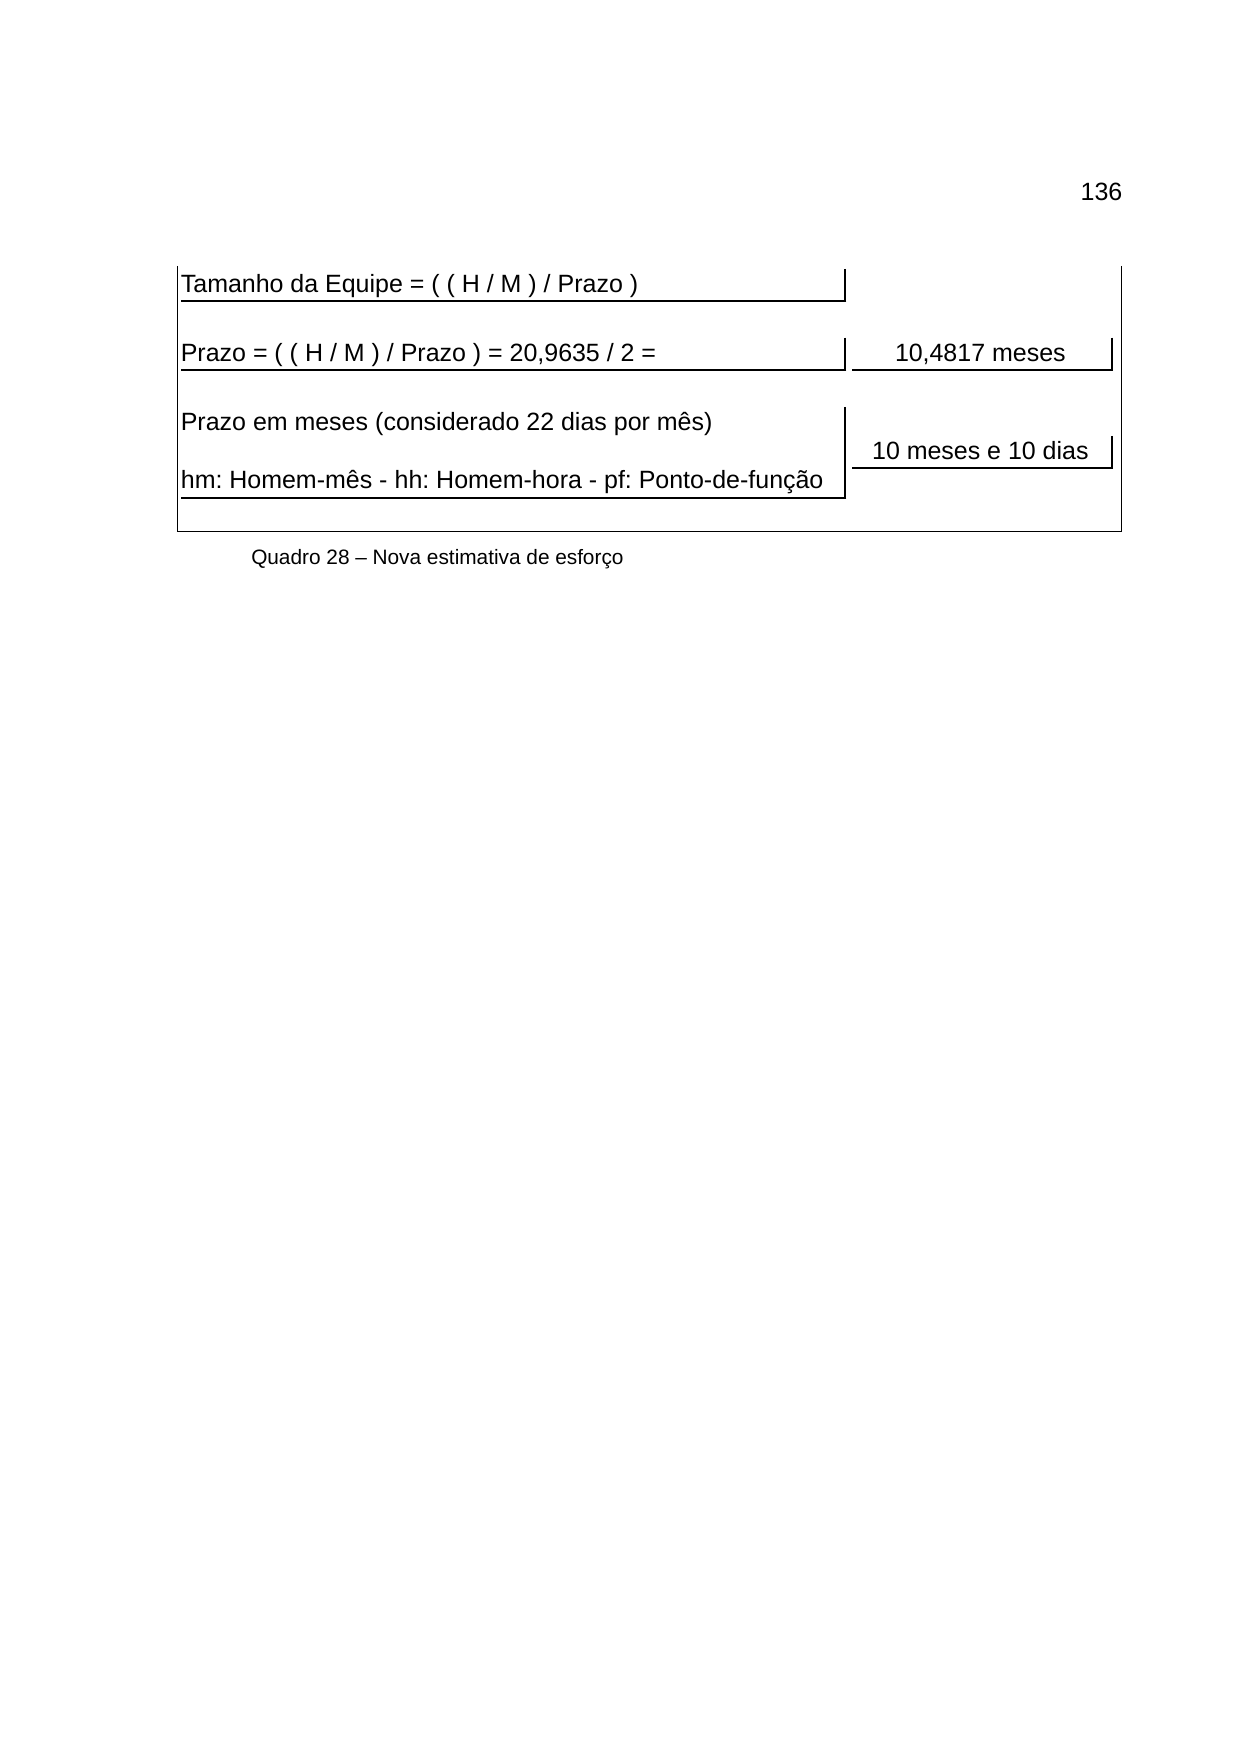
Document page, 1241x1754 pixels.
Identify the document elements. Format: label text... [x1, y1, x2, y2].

table_cell Tamanho da Equipe = ( ( H / M ) / Prazo ) [178, 266, 849, 335]
table_cell [849, 266, 1116, 335]
table_cell [1116, 404, 1121, 531]
table_cell Prazo = ( ( H / M ) / Prazo ) = 20,9635 / 2 = [178, 335, 849, 404]
table_cell 10 meses e 10 dias [849, 404, 1116, 531]
table_cell Prazo em meses (considerado 22 dias por mês) hm: Homem-mês - hh: Homem-hora - pf: Ponto-de-função [178, 404, 849, 531]
text Quadro 28 – Nova estimativa de esforço [177, 545, 1122, 569]
table_cell [1116, 266, 1121, 335]
table_cell 10,4817 meses [849, 335, 1116, 404]
table_cell [1116, 335, 1121, 404]
